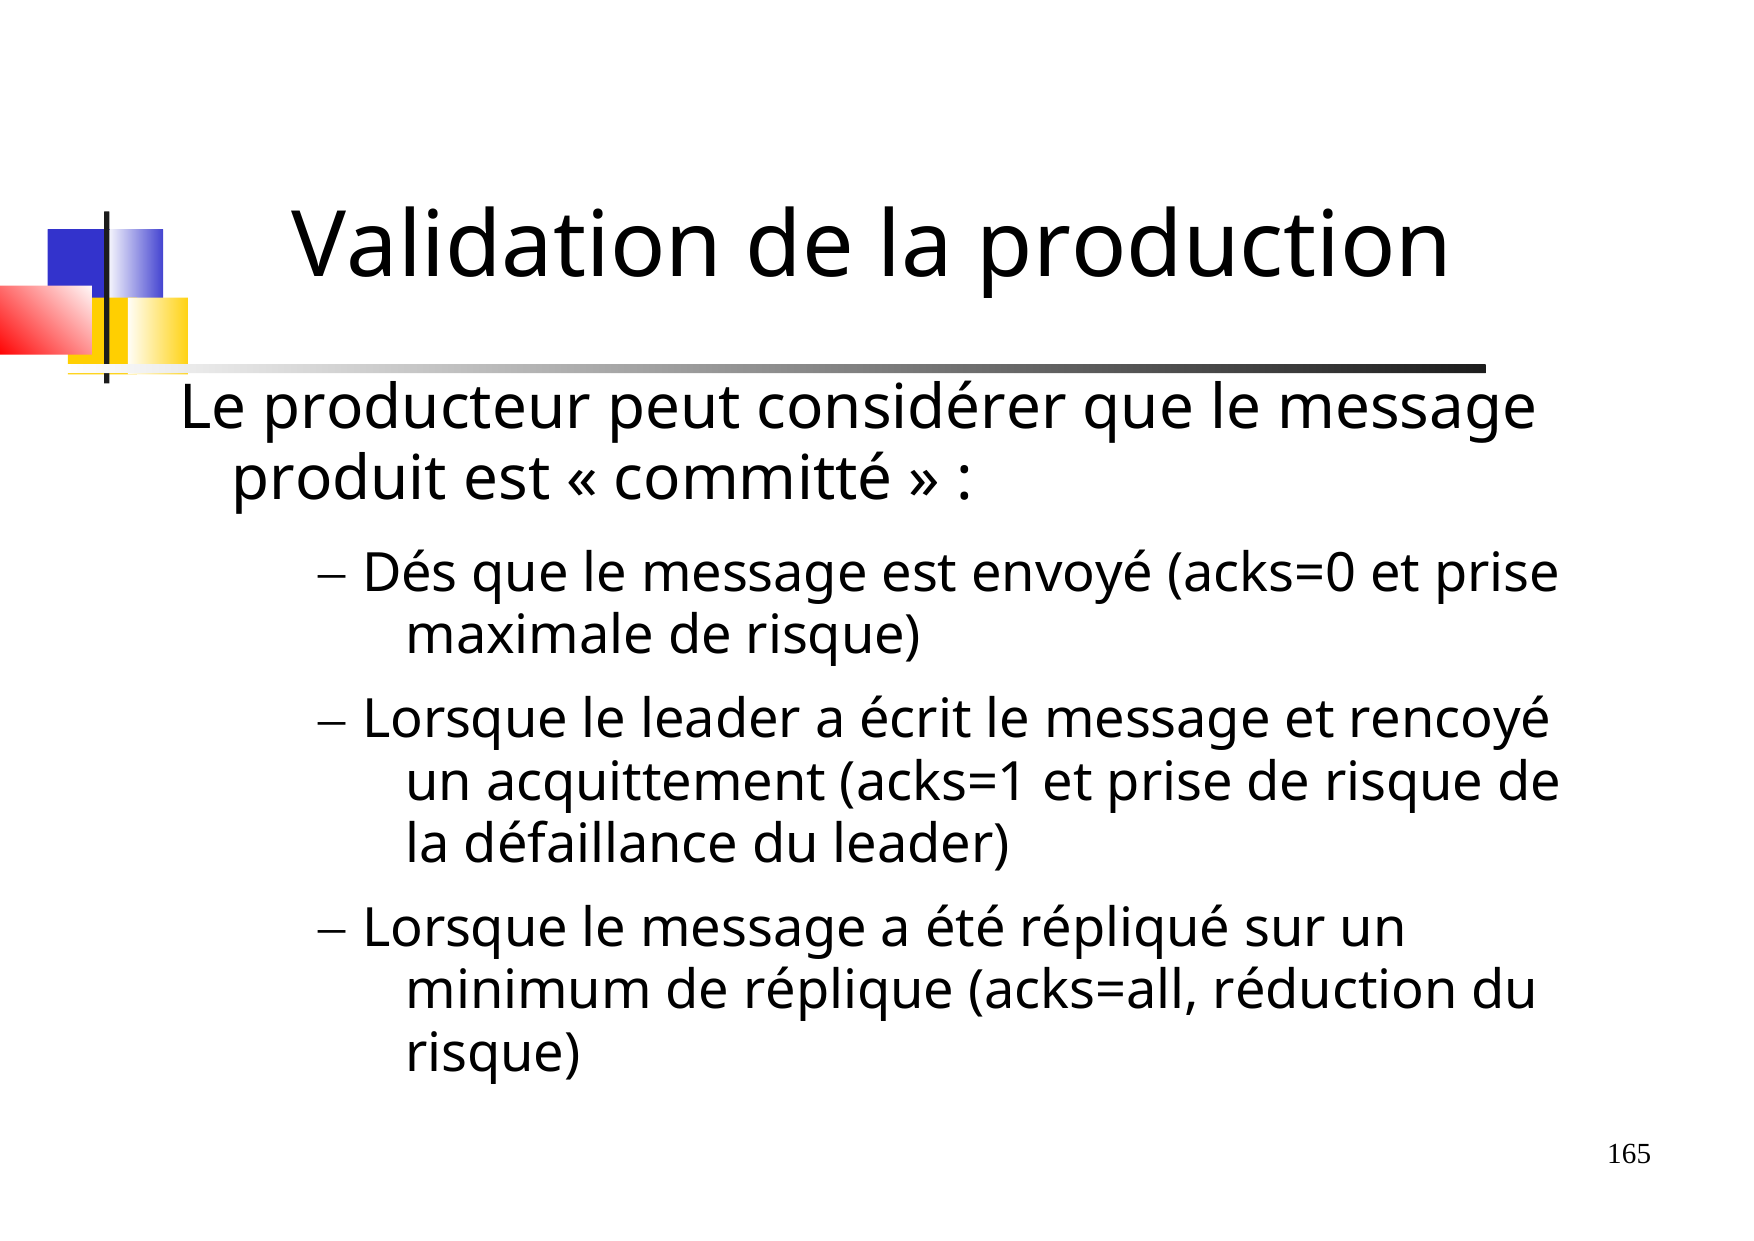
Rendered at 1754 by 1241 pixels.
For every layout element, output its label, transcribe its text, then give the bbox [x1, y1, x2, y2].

title Validation de la production [179, 139, 1567, 351]
list Le producteur peut considérer que le message produit est « committé » : Dés que le message est envoyé (acks=0 et prise maximale de risque) Lorsque le leader a écrit le message et rencoyé un acquittement (acks=1 et prise de risque de la défaillance du leader) Lorsque le message a été répliqué sur un minimum de réplique (acks=all, réduction du risque) [179, 371, 1567, 1091]
